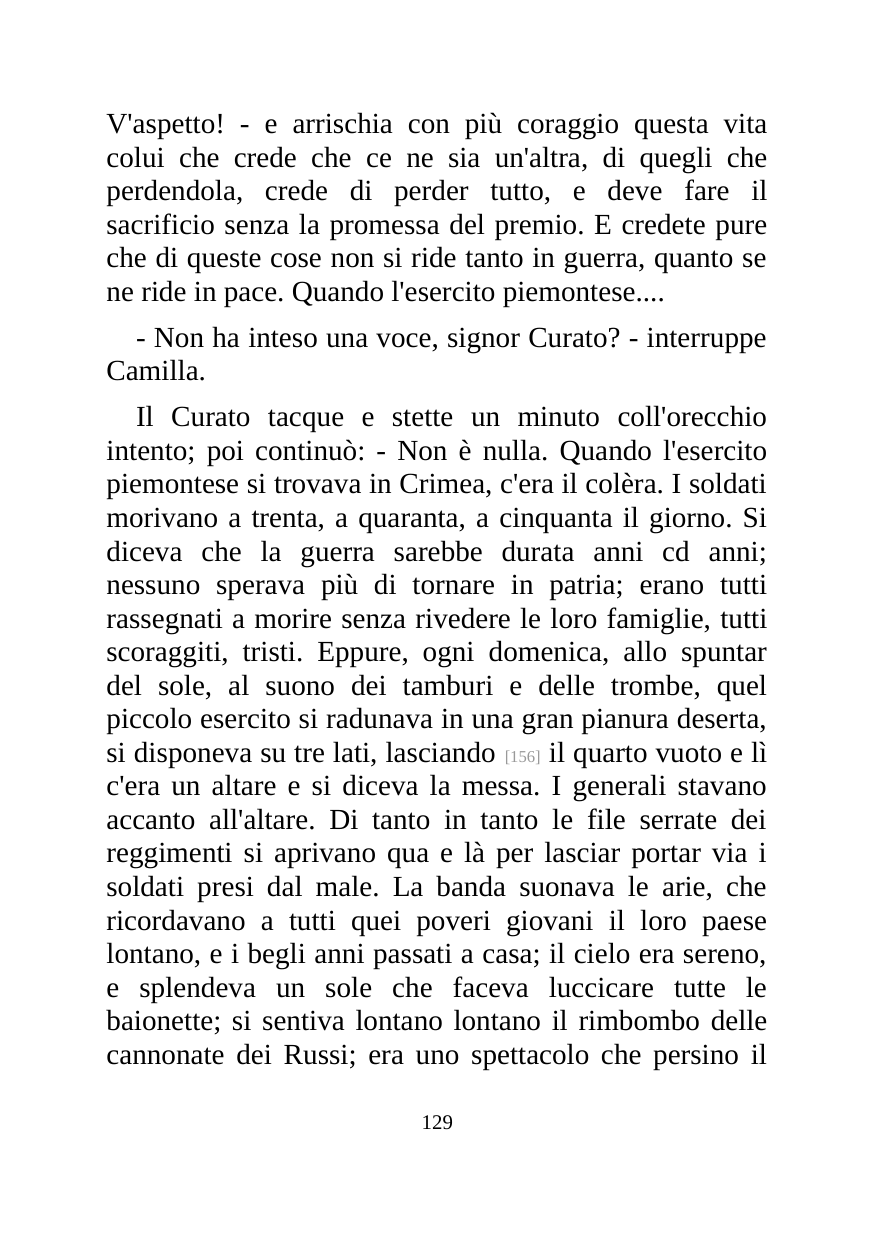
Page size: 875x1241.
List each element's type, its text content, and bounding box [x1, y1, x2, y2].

text - V'aspetto! - e arrischia con più coraggio questa vita colui che crede che ce ne sia un'altra, di quegli che perdendola, crede di perder tutto, e deve fare il sacrificio senza la promessa del premio. E credete pure che di queste cose non si ride tanto in guerra, quanto se ne ride in pace. Quando l'esercito piemontese.... [106, 106, 768, 307]
text Il Curato tacque e stette un minuto coll'orecchio intento; poi continuò: - Non è nulla. Quando l'esercito piemontese si trovava in Crimea, c'era il colèra. I soldati morivano a trenta, a quaranta, a cinquanta il giorno. Si diceva che la guerra sarebbe durata anni cd anni; nessuno sperava più di tornare in patria; erano tutti rassegnati a morire senza rivedere le loro famiglie, tutti scoraggiti, tristi. Eppure, ogni domenica, allo spuntar del sole, al suono dei tamburi e delle trombe, quel piccolo esercito si radunava in una gran pianura deserta, si disponeva su tre lati, lasciando [156] il quarto vuoto e lì c'era un altare e si diceva la messa. I generali stavano accanto all'altare. Di tanto in tanto le file serrate dei reggimenti si aprivano qua e là per lasciar portar via i soldati presi dal male. La banda suonava le arie, che ricordavano a tutti quei poveri giovani il loro paese lontano, e i begli anni passati a casa; il cielo era sereno, e splendeva un sole che faceva luccicare tutte le baionette; si sentiva lontano lontano il rimbombo delle cannonate dei Russi; era uno spettacolo che persino il [106, 399, 768, 1070]
text - Non ha inteso una voce, signor Curato? - interruppe Camilla. [106, 320, 768, 387]
